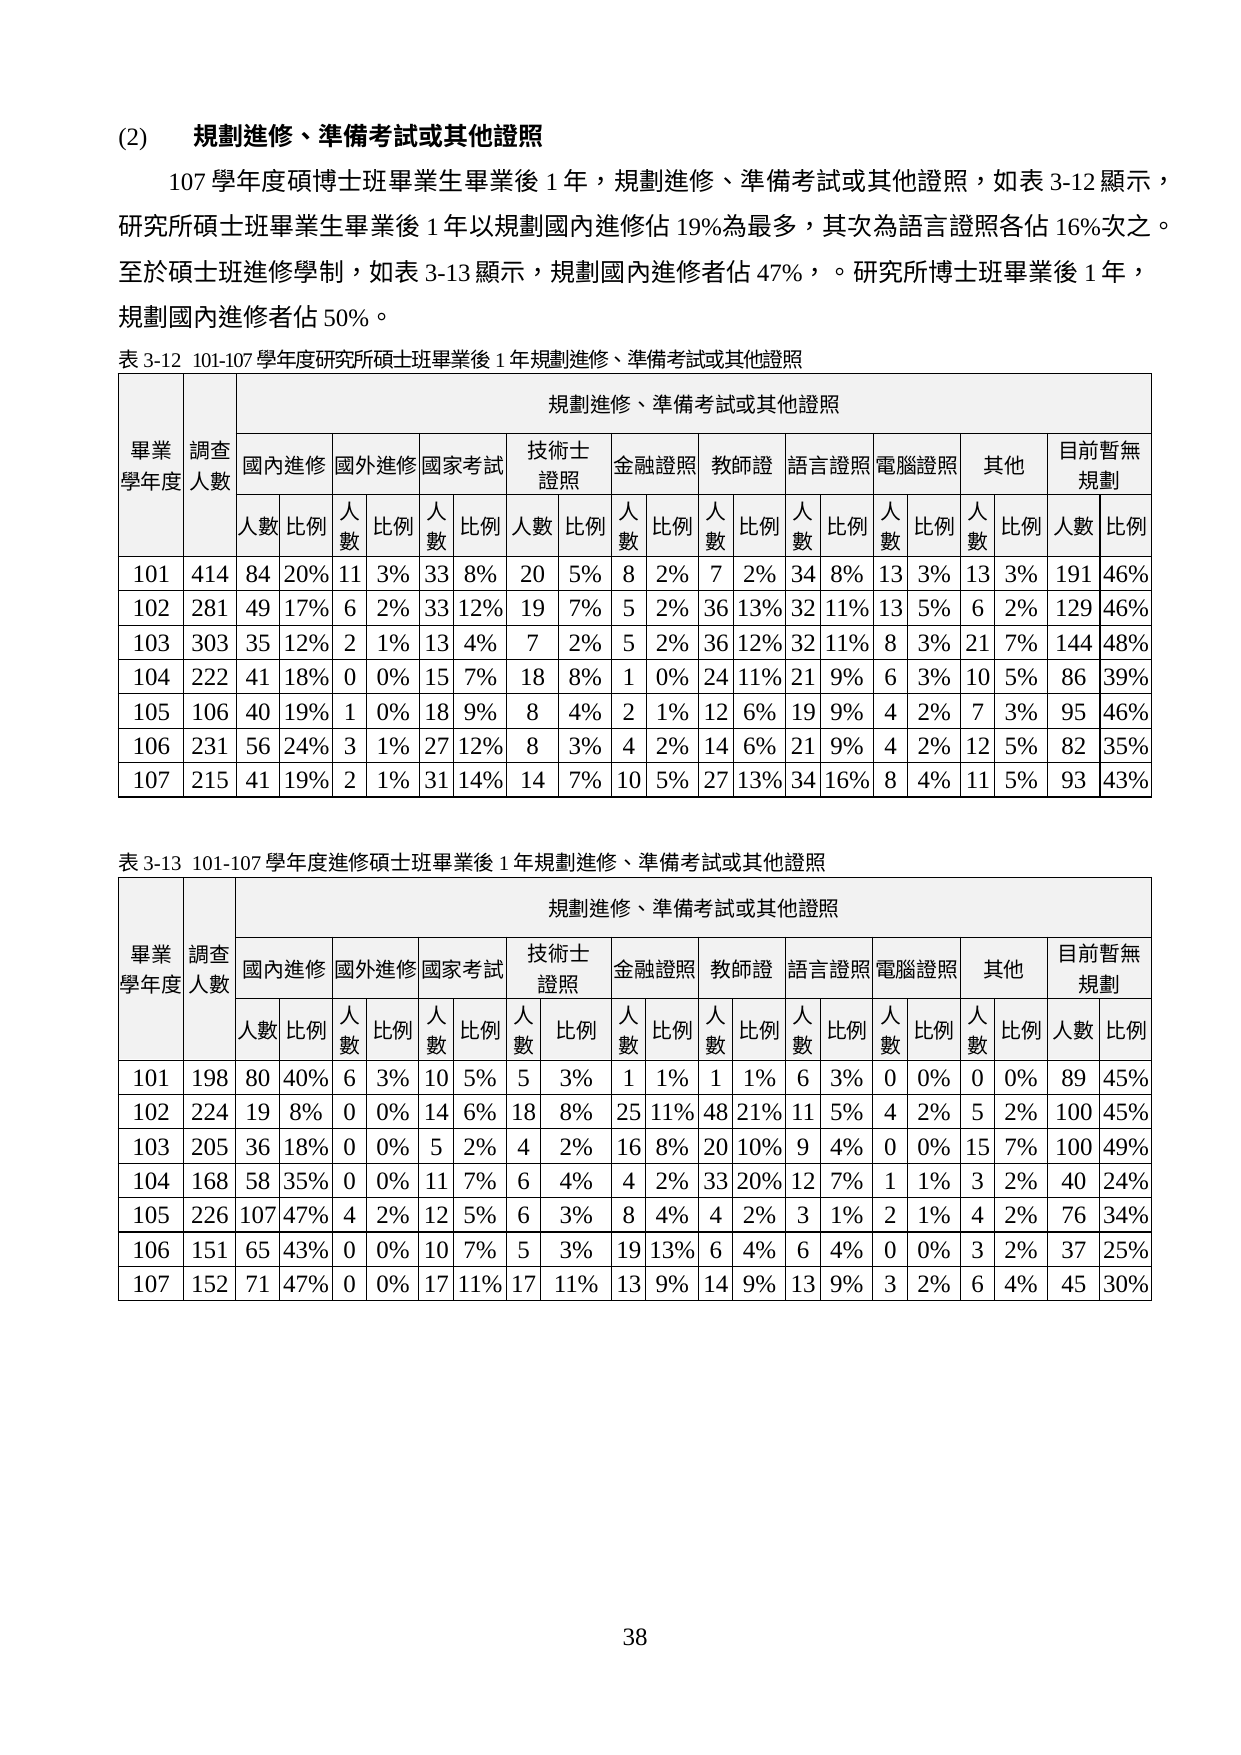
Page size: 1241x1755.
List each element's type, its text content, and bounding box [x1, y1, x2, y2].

table_cell 107 [236, 1198, 279, 1231]
table_cell 語言證照 [786, 938, 872, 998]
table_cell 2% [367, 591, 419, 624]
table_cell 金融證照 [612, 434, 698, 494]
table_cell 32 [786, 591, 820, 624]
table_cell 6% [734, 729, 785, 762]
table_cell 3% [908, 660, 960, 693]
table_cell 人數 [699, 999, 732, 1059]
table_cell 4 [961, 1198, 994, 1231]
table_cell 比例 [995, 999, 1047, 1059]
table_cell 2% [647, 557, 698, 590]
table_cell 129 [1048, 591, 1099, 624]
table_cell 比例 [367, 999, 418, 1059]
table_cell 3 [961, 1233, 994, 1266]
table_cell 比例 [541, 999, 611, 1059]
table_cell 5% [821, 1095, 872, 1128]
table_cell 35 [237, 626, 279, 659]
table_cell 8% [646, 1129, 698, 1163]
table_cell 比例 [454, 495, 506, 556]
table_cell 目前暫無 規劃 [1048, 434, 1151, 494]
table_cell 4 [612, 1164, 645, 1197]
table_cell 27 [420, 729, 453, 762]
table_cell 12% [280, 626, 332, 659]
table_cell 3% [995, 557, 1047, 590]
table_cell 4 [699, 1198, 732, 1231]
table_cell 國內進修 [236, 938, 332, 998]
table_cell 0% [908, 1061, 960, 1094]
table_cell 89 [1048, 1061, 1099, 1094]
table_cell 93 [1048, 763, 1099, 796]
table_cell 33 [420, 557, 453, 590]
table_cell 14 [699, 729, 733, 762]
table_cell 13 [874, 591, 907, 624]
table_cell 76 [1048, 1198, 1099, 1231]
table_cell 1% [908, 1198, 960, 1231]
table_cell 0 [333, 1233, 366, 1266]
table_cell 3 [333, 729, 366, 762]
table_cell 教師證 [699, 434, 785, 494]
table_cell 1% [821, 1198, 872, 1231]
table_cell 5% [995, 729, 1047, 762]
table_cell 0% [647, 660, 698, 693]
table_cell 6% [454, 1095, 506, 1128]
table_cell 48% [1101, 626, 1151, 659]
table_cell 3% [559, 729, 611, 762]
table_cell 34 [786, 763, 820, 796]
table_cell 比例 [454, 999, 506, 1059]
table_header 調查 人數 [184, 374, 236, 556]
table_cell 0 [873, 1129, 907, 1163]
table_cell 18 [507, 1095, 540, 1128]
table_cell 1 [333, 694, 366, 728]
table_cell 3% [821, 1061, 872, 1094]
table_cell 0% [367, 660, 419, 693]
table_cell 比例 [1100, 999, 1151, 1059]
table_cell 4% [821, 1233, 872, 1266]
table_cell 4% [908, 763, 960, 796]
table_cell 1 [873, 1164, 907, 1197]
table_cell 104 [119, 660, 183, 693]
table_cell 1% [733, 1061, 785, 1094]
table_cell 100 [1048, 1095, 1099, 1128]
table_cell 0 [333, 1267, 366, 1300]
table_cell 9% [821, 1267, 872, 1300]
table_cell 40% [280, 1061, 332, 1094]
table_cell 152 [184, 1267, 235, 1300]
table_cell 0% [367, 1164, 418, 1197]
table_cell 3% [367, 1061, 418, 1094]
table_cell 11 [333, 557, 366, 590]
table_cell 電腦證照 [874, 434, 960, 494]
table_cell 比例 [821, 999, 872, 1059]
table_cell 6 [874, 660, 907, 693]
table_cell 33 [420, 591, 453, 624]
table_cell 102 [119, 591, 183, 624]
table_cell 11 [786, 1095, 820, 1128]
table_cell 0% [908, 1233, 960, 1266]
table_cell 2% [647, 729, 698, 762]
table_cell 人數 [333, 999, 366, 1059]
table_cell 25 [612, 1095, 645, 1128]
table_cell 2 [333, 626, 366, 659]
table_cell 0 [873, 1233, 907, 1266]
table_cell 比例 [908, 495, 960, 556]
table_cell 18 [507, 660, 558, 693]
table_cell 21 [961, 626, 994, 659]
table_cell 2% [647, 626, 698, 659]
table_cell 107 [119, 1267, 183, 1300]
table_cell 電腦證照 [873, 938, 960, 998]
table_cell 0% [367, 1233, 418, 1266]
table_cell 目前暫無 規劃 [1048, 938, 1151, 998]
table_header 調查 人數 [184, 878, 235, 1059]
table_cell 45% [1100, 1061, 1151, 1094]
table_cell 21 [786, 660, 820, 693]
table_cell 12% [454, 729, 506, 762]
table_header 規劃進修、準備考試或其他證照 [237, 374, 1151, 433]
table_cell 18% [280, 660, 332, 693]
table_cell 34 [786, 557, 820, 590]
table_cell 2% [646, 1164, 698, 1197]
table_cell 0% [908, 1129, 960, 1163]
table_cell 國家考試 [419, 938, 506, 998]
table_cell 10 [961, 660, 994, 693]
table_cell 14 [507, 763, 558, 796]
table_cell 4 [874, 729, 907, 762]
table_cell 24% [1100, 1164, 1151, 1197]
table_cell 人數 [237, 495, 279, 556]
table_cell 46% [1101, 694, 1151, 728]
table_cell 2% [995, 1233, 1047, 1266]
table_cell 比例 [821, 495, 873, 556]
table_cell 3% [908, 626, 960, 659]
table_cell 6 [961, 591, 994, 624]
table_cell 205 [184, 1129, 235, 1163]
table_cell 20% [280, 557, 332, 590]
table_cell 人數 [612, 999, 645, 1059]
table_cell 71 [236, 1267, 279, 1300]
table_cell 0% [367, 1095, 418, 1128]
table_cell 4% [733, 1233, 785, 1266]
table_cell 11% [821, 591, 873, 624]
table_cell 4 [507, 1129, 540, 1163]
table_cell 6 [961, 1267, 994, 1300]
table_header 畢業 學年度 [119, 374, 183, 556]
table_cell 人數 [507, 495, 558, 556]
table_cell 414 [184, 557, 236, 590]
table_cell 21 [786, 729, 820, 762]
table_cell 8 [507, 694, 558, 728]
table_cell 34% [1100, 1198, 1151, 1231]
table_cell 國內進修 [237, 434, 332, 494]
table_cell 17% [280, 591, 332, 624]
table_cell 105 [119, 694, 183, 728]
table_cell 7% [559, 763, 611, 796]
table_cell 4% [821, 1129, 872, 1163]
table_cell 2 [333, 763, 366, 796]
table_cell 31 [420, 763, 453, 796]
table_cell 0 [333, 1095, 366, 1128]
table_cell 5% [908, 591, 960, 624]
table_cell 47% [280, 1198, 332, 1231]
table_cell 5 [507, 1061, 540, 1094]
table_cell 101 [119, 557, 183, 590]
table_cell 106 [119, 729, 183, 762]
table_cell 20% [733, 1164, 785, 1197]
table_cell 191 [1048, 557, 1099, 590]
table_cell 2% [734, 557, 785, 590]
table_cell 5 [612, 626, 646, 659]
table_cell 1 [699, 1061, 732, 1094]
table_cell 2% [733, 1198, 785, 1231]
table_cell 5% [995, 763, 1047, 796]
table_cell 27 [699, 763, 733, 796]
table_cell 8 [507, 729, 558, 762]
table_cell 95 [1048, 694, 1099, 728]
table_cell 10% [733, 1129, 785, 1163]
table_cell 151 [184, 1233, 235, 1266]
table_cell 9 [786, 1129, 820, 1163]
table_cell 303 [184, 626, 236, 659]
table_cell 215 [184, 763, 236, 796]
table_cell 24% [280, 729, 332, 762]
table_header 規劃進修、準備考試或其他證照 [236, 878, 1151, 937]
table_cell 5% [559, 557, 611, 590]
table_cell 168 [184, 1164, 235, 1197]
table_cell 2% [647, 591, 698, 624]
table_cell 40 [1048, 1164, 1099, 1197]
table_cell 0% [995, 1061, 1047, 1094]
table_cell 國外進修 [333, 434, 419, 494]
table_cell 7% [454, 660, 506, 693]
table_cell 18% [280, 1129, 332, 1163]
table_cell 11% [734, 660, 785, 693]
table_cell 7 [961, 694, 994, 728]
table_cell 9% [454, 694, 506, 728]
table_cell 1% [367, 763, 419, 796]
table_cell 5 [612, 591, 646, 624]
table_cell 43% [280, 1233, 332, 1266]
table_cell 3 [786, 1198, 820, 1231]
table_cell 24 [699, 660, 733, 693]
table_cell 37 [1048, 1233, 1099, 1266]
table_cell 4% [646, 1198, 698, 1231]
table_cell 17 [419, 1267, 453, 1300]
table_cell 3% [541, 1198, 611, 1231]
table_cell 6 [699, 1233, 732, 1266]
table_cell 2% [908, 729, 960, 762]
table_cell 12 [786, 1164, 820, 1197]
table_cell 281 [184, 591, 236, 624]
table_cell 8% [559, 660, 611, 693]
table_cell 105 [119, 1198, 183, 1231]
table_cell 3% [541, 1061, 611, 1094]
table_cell 47% [280, 1267, 332, 1300]
table_cell 106 [184, 694, 236, 728]
table_cell 32 [786, 626, 820, 659]
table_cell 6 [333, 591, 366, 624]
table_cell 46% [1101, 591, 1151, 624]
table_cell 49% [1100, 1129, 1151, 1163]
table_cell 20 [699, 1129, 732, 1163]
table_cell 45% [1100, 1095, 1151, 1128]
table_cell 4 [612, 729, 646, 762]
table_cell 14 [699, 1267, 732, 1300]
table_cell 5 [507, 1233, 540, 1266]
table_cell 4% [541, 1164, 611, 1197]
table_cell 人數 [1048, 495, 1099, 556]
table_cell 人數 [420, 495, 453, 556]
table_cell 13 [874, 557, 907, 590]
table_cell 10 [419, 1061, 453, 1094]
table_cell 6 [786, 1233, 820, 1266]
table_cell 25% [1100, 1233, 1151, 1266]
table_cell 技術士 證照 [507, 938, 611, 998]
table_cell 7% [454, 1164, 506, 1197]
table_cell 5% [454, 1061, 506, 1094]
table_cell 19 [786, 694, 820, 728]
table_cell 5% [647, 763, 698, 796]
table_cell 19 [507, 591, 558, 624]
table_cell 9% [821, 729, 873, 762]
table_cell 1 [612, 660, 646, 693]
table_cell 6 [333, 1061, 366, 1094]
table_cell 82 [1048, 729, 1099, 762]
table_cell 比例 [280, 495, 332, 556]
table_cell 5% [454, 1198, 506, 1231]
table_cell 58 [236, 1164, 279, 1197]
table_cell 人數 [786, 999, 820, 1059]
table_cell 3 [873, 1267, 907, 1300]
table_cell 比例 [559, 495, 611, 556]
table_cell 12 [961, 729, 994, 762]
table_cell 8% [280, 1095, 332, 1128]
table_cell 6 [507, 1164, 540, 1197]
table_cell 語言證照 [786, 434, 873, 494]
table_cell 0 [873, 1061, 907, 1094]
table_cell 人數 [786, 495, 820, 556]
table_cell 7 [699, 557, 733, 590]
table_cell 144 [1048, 626, 1099, 659]
text 表3-13 101-107學年度進修碩士班畢業後1年規劃進修、準備考試或其他證照 [118, 847, 1152, 877]
table_header 畢業 學年度 [119, 878, 183, 1059]
table_cell 30% [1100, 1267, 1151, 1300]
table_cell 9% [821, 694, 873, 728]
table_cell 19 [236, 1095, 279, 1128]
table_cell 19% [280, 763, 332, 796]
table_cell 43% [1101, 763, 1151, 796]
table_cell 7% [454, 1233, 506, 1266]
list 規劃進修、準備考試或其他證照 [118, 116, 1152, 152]
table_cell 198 [184, 1061, 235, 1094]
table_cell 12% [734, 626, 785, 659]
table_cell 14% [454, 763, 506, 796]
table_cell 人數 [699, 495, 733, 556]
table_cell 0 [333, 1164, 366, 1197]
table_cell 人數 [961, 999, 994, 1059]
table_cell 11% [821, 626, 873, 659]
table_cell 19% [280, 694, 332, 728]
table_cell 2% [995, 1198, 1047, 1231]
table_cell 2% [541, 1129, 611, 1163]
table_cell 1% [367, 626, 419, 659]
table_cell 2% [995, 591, 1047, 624]
table_cell 49 [237, 591, 279, 624]
table_cell 0 [333, 660, 366, 693]
table_cell 40 [237, 694, 279, 728]
table_cell 10 [612, 763, 646, 796]
table_cell 8% [454, 557, 506, 590]
table_cell 9% [733, 1267, 785, 1300]
table_cell 2% [454, 1129, 506, 1163]
table_cell 1 [612, 1061, 645, 1094]
table_cell 13% [734, 763, 785, 796]
table_cell 技術士 證照 [507, 434, 611, 494]
table_cell 8% [541, 1095, 611, 1128]
table_cell 人數 [419, 999, 453, 1059]
table_cell 12% [454, 591, 506, 624]
table_cell 3% [908, 557, 960, 590]
table_cell 13% [646, 1233, 698, 1266]
table_cell 36 [699, 626, 733, 659]
table_cell 比例 [646, 999, 698, 1059]
table_cell 41 [237, 763, 279, 796]
table_cell 2% [367, 1198, 418, 1231]
text 107學年度碩博士班畢業生畢業後1年，規劃進修、準備考試或其他證照，如表3-12顯示，研究所碩士班畢業生畢業後1年以規劃國內進修佔19%為最多，其次為語言證照各佔16%次之。至於碩士班進修學制，如表3-13顯示，規劃國內進修者佔47%，。研究所博士班畢業後1年，規劃國內進修者佔50%。 [118, 162, 1152, 334]
table_cell 106 [119, 1233, 183, 1266]
table_cell 65 [236, 1233, 279, 1266]
table_cell 金融證照 [612, 938, 698, 998]
table_cell 11% [454, 1267, 506, 1300]
table_cell 33 [699, 1164, 732, 1197]
table_cell 其他 [961, 938, 1047, 998]
table_cell 2% [908, 1267, 960, 1300]
table_cell 16 [612, 1129, 645, 1163]
table_cell 48 [699, 1095, 732, 1128]
table_cell 國外進修 [333, 938, 418, 998]
table_cell 226 [184, 1198, 235, 1231]
table_cell 2% [995, 1095, 1047, 1128]
table_cell 80 [236, 1061, 279, 1094]
table_cell 103 [119, 1129, 183, 1163]
table_cell 11 [419, 1164, 453, 1197]
table_cell 6 [507, 1198, 540, 1231]
table_cell 4% [559, 694, 611, 728]
table_cell 9% [821, 660, 873, 693]
table_cell 84 [237, 557, 279, 590]
table_cell 人數 [874, 495, 907, 556]
table_cell 3 [961, 1164, 994, 1197]
table_cell 0% [367, 694, 419, 728]
table_cell 2 [612, 694, 646, 728]
table_cell 5% [995, 660, 1047, 693]
table_cell 6 [786, 1061, 820, 1094]
table_cell 5 [419, 1129, 453, 1163]
table_cell 41 [237, 660, 279, 693]
table_cell 8 [612, 1198, 645, 1231]
table_cell 2% [559, 626, 611, 659]
table_cell 2% [995, 1164, 1047, 1197]
table_cell 13 [612, 1267, 645, 1300]
table_cell 19 [612, 1233, 645, 1266]
table_cell 1% [646, 1061, 698, 1094]
table_cell 15 [420, 660, 453, 693]
table_cell 103 [119, 626, 183, 659]
table_cell 13 [420, 626, 453, 659]
table_cell 13 [961, 557, 994, 590]
table_cell 4 [874, 694, 907, 728]
table_cell 100 [1048, 1129, 1099, 1163]
table_cell 2 [873, 1198, 907, 1231]
text 表3-12 101-107學年度研究所碩士班畢業後1年規劃進修、準備考試或其他證照 [118, 343, 1152, 373]
table_cell 36 [699, 591, 733, 624]
table_cell 3% [995, 694, 1047, 728]
table_cell 比例 [908, 999, 960, 1059]
table_cell 222 [184, 660, 236, 693]
table_cell 7% [995, 626, 1047, 659]
table_cell 教師證 [699, 938, 785, 998]
table_cell 2% [908, 1095, 960, 1128]
table_cell 39% [1101, 660, 1151, 693]
table_cell 7% [821, 1164, 872, 1197]
table_cell 8 [874, 626, 907, 659]
table_cell 0 [961, 1061, 994, 1094]
table_cell 4% [995, 1267, 1047, 1300]
table_cell 86 [1048, 660, 1099, 693]
table_cell 45 [1048, 1267, 1099, 1300]
table_cell 35% [1101, 729, 1151, 762]
table_cell 13 [786, 1267, 820, 1300]
table_cell 16% [821, 763, 873, 796]
table_cell 0% [367, 1267, 418, 1300]
table_cell 比例 [733, 999, 785, 1059]
table_cell 比例 [1101, 495, 1151, 556]
table_cell 18 [420, 694, 453, 728]
table_cell 102 [119, 1095, 183, 1128]
table_cell 2% [908, 694, 960, 728]
table_cell 比例 [367, 495, 419, 556]
table_cell 224 [184, 1095, 235, 1128]
table_cell 36 [236, 1129, 279, 1163]
table_cell 4 [873, 1095, 907, 1128]
table_cell 107 [119, 763, 183, 796]
table_cell 13% [734, 591, 785, 624]
table_cell 比例 [995, 495, 1047, 556]
table_cell 17 [507, 1267, 540, 1300]
table_cell 0% [367, 1129, 418, 1163]
table_cell 4% [454, 626, 506, 659]
table_cell 7 [507, 626, 558, 659]
table_cell 7% [995, 1129, 1047, 1163]
table_cell 3% [367, 557, 419, 590]
table_cell 12 [419, 1198, 453, 1231]
table_cell 3% [541, 1233, 611, 1266]
table_cell 人數 [961, 495, 994, 556]
table_cell 12 [699, 694, 733, 728]
table_cell 人數 [612, 495, 646, 556]
table_cell 比例 [734, 495, 785, 556]
table_cell 231 [184, 729, 236, 762]
table_cell 0 [333, 1129, 366, 1163]
table_cell 6% [734, 694, 785, 728]
table_cell 11 [961, 763, 994, 796]
table_cell 比例 [280, 999, 332, 1059]
table_cell 1% [908, 1164, 960, 1197]
table_cell 人數 [1048, 999, 1099, 1059]
table_cell 11% [541, 1267, 611, 1300]
table_cell 21% [733, 1095, 785, 1128]
table_cell 8 [874, 763, 907, 796]
table_cell 14 [419, 1095, 453, 1128]
table_cell 4 [333, 1198, 366, 1231]
table_cell 8% [821, 557, 873, 590]
table_cell 10 [419, 1233, 453, 1266]
table_cell 46% [1101, 557, 1151, 590]
table_cell 其他 [961, 434, 1047, 494]
table_cell 104 [119, 1164, 183, 1197]
table_cell 人數 [873, 999, 907, 1059]
table_cell 15 [961, 1129, 994, 1163]
table_cell 8 [612, 557, 646, 590]
table_cell 7% [559, 591, 611, 624]
table_cell 人數 [507, 999, 540, 1059]
table_cell 56 [237, 729, 279, 762]
table_cell 1% [647, 694, 698, 728]
table_cell 人數 [333, 495, 366, 556]
table_cell 國家考試 [420, 434, 506, 494]
table_cell 11% [646, 1095, 698, 1128]
table_cell 人數 [236, 999, 279, 1059]
table_cell 比例 [647, 495, 698, 556]
table_cell 9% [646, 1267, 698, 1300]
table_cell 101 [119, 1061, 183, 1094]
table_cell 5 [961, 1095, 994, 1128]
table_cell 1% [367, 729, 419, 762]
table_cell 20 [507, 557, 558, 590]
table_cell 35% [280, 1164, 332, 1197]
